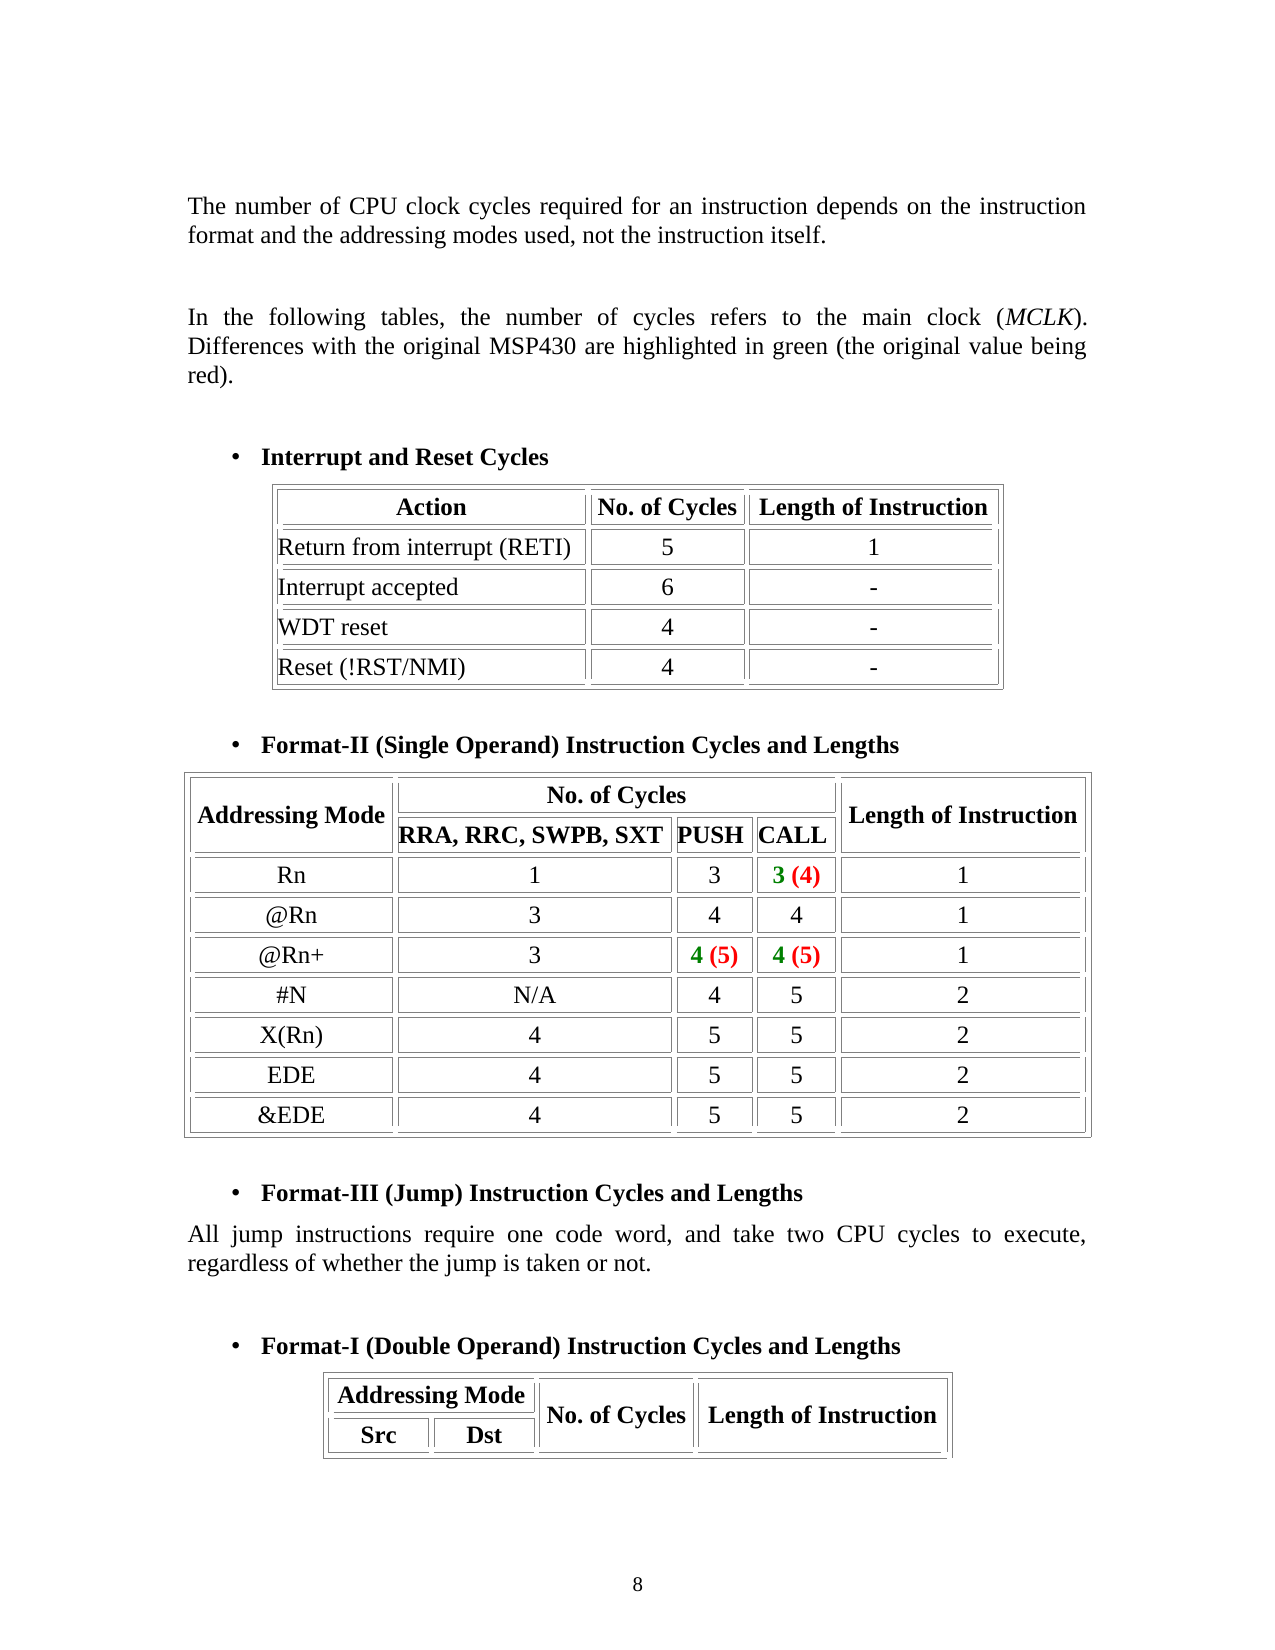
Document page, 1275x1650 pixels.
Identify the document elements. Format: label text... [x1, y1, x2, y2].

table_cell Return from interrupt (RETI) [275, 524, 588, 564]
list Format-I (Double Operand) Instruction Cycles and Lengths [231, 1331, 1088, 1359]
table_cell 1 [838, 892, 1088, 932]
table_cell Reset (!RST/NMI) [275, 644, 588, 684]
text All jump instructions require one code word, and take two CPU cycles to execute, regardless of whether the jump is taken or not. [187, 1219, 1088, 1277]
table_cell 1 [838, 932, 1088, 972]
table_cell RRA, RRC, SWPB, SXT [395, 812, 674, 852]
table_header No. of Cycles [588, 485, 747, 524]
table_cell @Rn [187, 892, 395, 932]
table_cell Dst [431, 1412, 537, 1452]
table_cell 3 [395, 932, 674, 972]
table_cell 5 [755, 972, 838, 1012]
table_cell 4 [588, 604, 747, 644]
table_cell &EDE [187, 1092, 395, 1132]
table_cell 3 [674, 852, 755, 892]
table_cell Src [326, 1412, 431, 1452]
list Interrupt and Reset Cycles [231, 442, 1088, 471]
table_cell N/A [395, 972, 674, 1012]
table_header Length of Instruction [838, 773, 1088, 852]
table_cell #N [187, 972, 395, 1012]
table_cell 1 [747, 524, 1000, 564]
list Format-III (Jump) Instruction Cycles and Lengths [231, 1178, 1088, 1207]
table_header Addressing Mode [187, 773, 395, 852]
table_header No. of Cycles [395, 773, 838, 812]
table_cell 1 [838, 852, 1088, 892]
table_cell 4 [588, 644, 747, 684]
table_cell 5 [674, 1092, 755, 1132]
table_cell 4 (5) [674, 932, 755, 972]
table_cell 2 [838, 1052, 1088, 1092]
table_cell 5 [755, 1052, 838, 1092]
table_cell 5 [674, 1012, 755, 1052]
table_cell 4 [395, 1092, 674, 1132]
table_cell CALL [755, 812, 838, 852]
table_cell 4 [674, 892, 755, 932]
table_cell 5 [755, 1092, 838, 1132]
table_header Length of Instruction [747, 485, 1000, 524]
table_cell Rn [187, 852, 395, 892]
table_cell 2 [838, 1092, 1088, 1132]
table_cell EDE [187, 1052, 395, 1092]
table_cell 2 [838, 1012, 1088, 1052]
table_cell 3 [395, 892, 674, 932]
table_cell - [747, 564, 1000, 604]
table_cell Interrupt accepted [275, 564, 588, 604]
table_cell 4 [674, 972, 755, 1012]
table_header Addressing Mode [326, 1373, 537, 1412]
table_cell X(Rn) [187, 1012, 395, 1052]
table_cell 2 [838, 972, 1088, 1012]
list Format-II (Single Operand) Instruction Cycles and Lengths [231, 730, 1088, 759]
table_cell 6 [588, 564, 747, 604]
table_cell 1 [395, 852, 674, 892]
table_cell - [747, 644, 1000, 684]
text The number of CPU clock cycles required for an instruction depends on the instruction format and the addressing modes used, not the instruction itself. [187, 191, 1088, 249]
table_cell 5 [674, 1052, 755, 1092]
table_header Action [275, 485, 588, 524]
table_cell 5 [588, 524, 747, 564]
text In the following tables, the number of cycles refers to the main clock (MCLK). Differences with the original MSP430 are highlighted in green (the original value being red). [187, 302, 1088, 389]
table_cell WDT reset [275, 604, 588, 644]
table_header No. of Cycles [537, 1373, 695, 1452]
table_cell 4 [395, 1052, 674, 1092]
table_cell 4 [755, 892, 838, 932]
table_cell PUSH [674, 813, 755, 852]
table_cell - [747, 604, 1000, 644]
table_cell 5 [755, 1012, 838, 1052]
table_cell 3 (4) [755, 852, 838, 892]
table_cell @Rn+ [187, 932, 395, 972]
table_cell 4 [395, 1012, 674, 1052]
table_header Length of Instruction [695, 1373, 949, 1452]
table_cell 4 (5) [755, 932, 838, 972]
